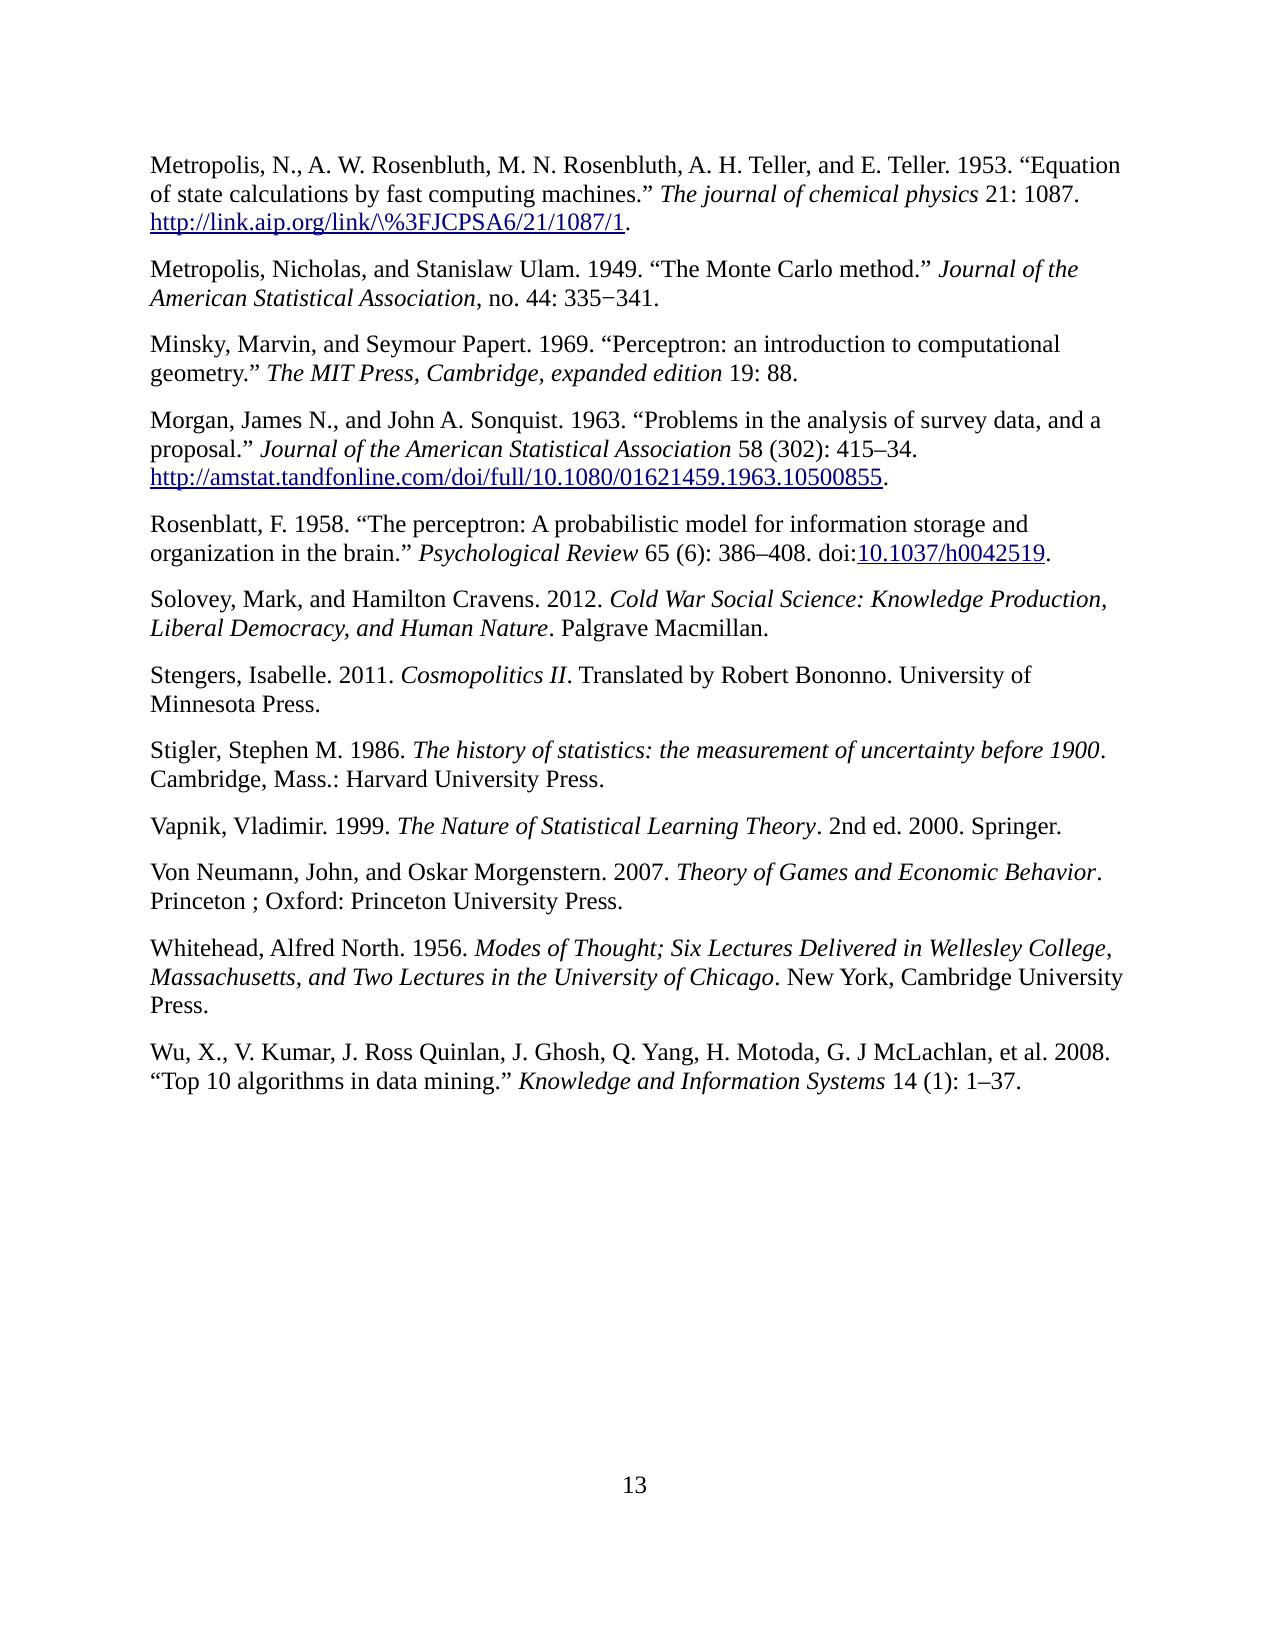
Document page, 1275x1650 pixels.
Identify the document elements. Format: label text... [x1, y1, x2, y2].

text Von Neumann, John, and Oskar Morgenstern. 2007. Theory of Games and Economic Behavior. Princeton ; Oxford: Princeton University Press. [150, 857, 1125, 915]
text Solovey, Mark, and Hamilton Cravens. 2012. Cold War Social Science: Knowledge Production, Liberal Democracy, and Human Nature. Palgrave Macmillan. [150, 584, 1125, 642]
text Stigler, Stephen M. 1986. The history of statistics: the measurement of uncertainty before 1900. Cambridge, Mass.: Harvard University Press. [150, 735, 1125, 793]
text Rosenblatt, F. 1958. “The perceptron: A probabilistic model for information storage and organization in the brain.” Psychological Review 65 (6): 386–408. doi:10.1037/h0042519. [150, 509, 1125, 567]
text Metropolis, N., A. W. Rosenbluth, M. N. Rosenbluth, A. H. Teller, and E. Teller. 1953. “Equation of state calculations by fast computing machines.” The journal of chemical physics 21: 1087. http://link.aip.org/link/\%3FJCPSA6/21/1087/1. [150, 150, 1125, 236]
text Vapnik, Vladimir. 1999. The Nature of Statistical Learning Theory. 2nd ed. 2000. Springer. [150, 811, 1125, 839]
text Morgan, James N., and John A. Sonquist. 1963. “Problems in the analysis of survey data, and a proposal.” Journal of the American Statistical Association 58 (302): 415–34. http://amstat.tandfonline.com/doi/full/10.1080/01621459.1963.10500855. [150, 405, 1125, 491]
text Wu, X., V. Kumar, J. Ross Quinlan, J. Ghosh, Q. Yang, H. Motoda, G. J McLachlan, et al. 2008. “Top 10 algorithms in data mining.” Knowledge and Information Systems 14 (1): 1–37. [150, 1037, 1125, 1094]
text Whitehead, Alfred North. 1956. Modes of Thought; Six Lectures Delivered in Wellesley College, Massachusetts, and Two Lectures in the University of Chicago. New York, Cambridge University Press. [150, 933, 1125, 1019]
text Metropolis, Nicholas, and Stanislaw Ulam. 1949. “The Monte Carlo method.” Journal of the American Statistical Association, no. 44: 335−341. [150, 254, 1125, 312]
text Stengers, Isabelle. 2011. Cosmopolitics II. Translated by Robert Bononno. University of Minnesota Press. [150, 660, 1125, 717]
text Minsky, Marvin, and Seymour Papert. 1969. “Perceptron: an introduction to computational geometry.” The MIT Press, Cambridge, expanded edition 19: 88. [150, 329, 1125, 387]
